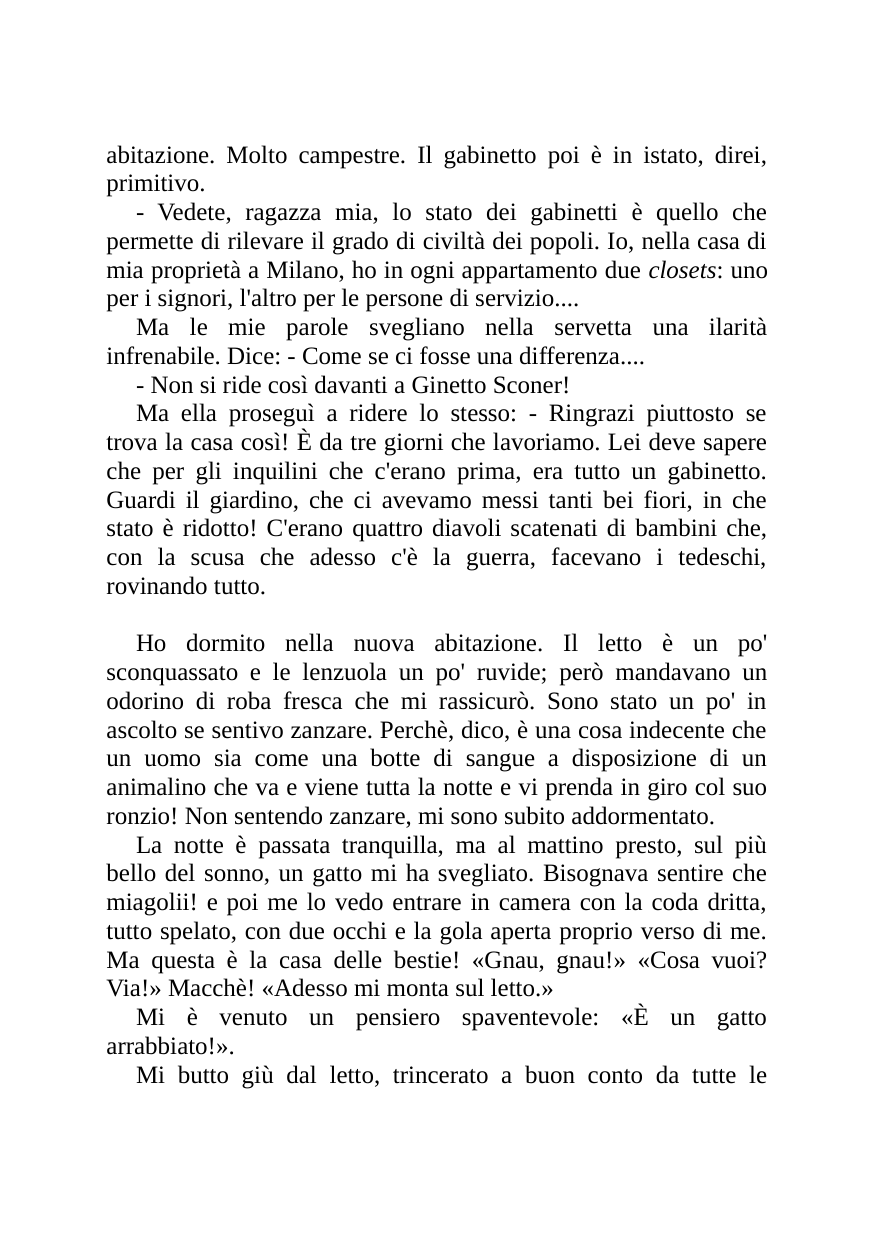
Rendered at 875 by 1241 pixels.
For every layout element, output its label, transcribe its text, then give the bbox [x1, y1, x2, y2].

text Mi è venuto un pensiero spaventevole: «È un gatto arrabbiato!». [106, 1002, 768, 1060]
text abitazione. Molto campestre. Il gabinetto poi è in istato, direi, primitivo. [106, 140, 768, 197]
text - Vedete, ragazza mia, lo stato dei gabinetti è quello che permette di rilevare il grado di civiltà dei popoli. Io, nella casa di mia proprietà a Milano, ho in ogni appartamento due closets: uno per i signori, l'altro per le persone di servizio.... [106, 197, 768, 312]
text Ma le mie parole svegliano nella servetta una ilarità infrenabile. Dice: - Come se ci fosse una differenza.... [106, 312, 768, 370]
text - Non si ride così davanti a Ginetto Sconer! [106, 370, 768, 398]
text La notte è passata tranquilla, ma al mattino presto, sul più bello del sonno, un gatto mi ha svegliato. Bisognava sentire che miagolii! e poi me lo vedo entrare in camera con la coda dritta, tutto spelato, con due occhi e la gola aperta proprio verso di me. Ma questa è la casa delle bestie! «Gnau, gnau!» «Cosa vuoi? Via!» Macchè! «Adesso mi monta sul letto.» [106, 830, 768, 1002]
text Ma ella proseguì a ridere lo stesso: - Ringrazi piuttosto se trova la casa così! È da tre giorni che lavoriamo. Lei deve sapere che per gli inquilini che c'erano prima, era tutto un gabinetto. Guardi il giardino, che ci avevamo messi tanti bei fiori, in che stato è ridotto! C'erano quattro diavoli scatenati di bambini che, con la scusa che adesso c'è la guerra, facevano i tedeschi, rovinando tutto. [106, 398, 768, 600]
text Mi butto giù dal letto, trincerato a buon conto da tutte le [106, 1060, 768, 1088]
text Ho dormito nella nuova abitazione. Il letto è un po' sconquassato e le lenzuola un po' ruvide; però mandavano un odorino di roba fresca che mi rassicurò. Sono stato un po' in ascolto se sentivo zanzare. Perchè, dico, è una cosa indecente che un uomo sia come una botte di sangue a disposizione di un animalino che va e viene tutta la notte e vi prenda in giro col suo ronzio! Non sentendo zanzare, mi sono subito addormentato. [106, 628, 768, 830]
